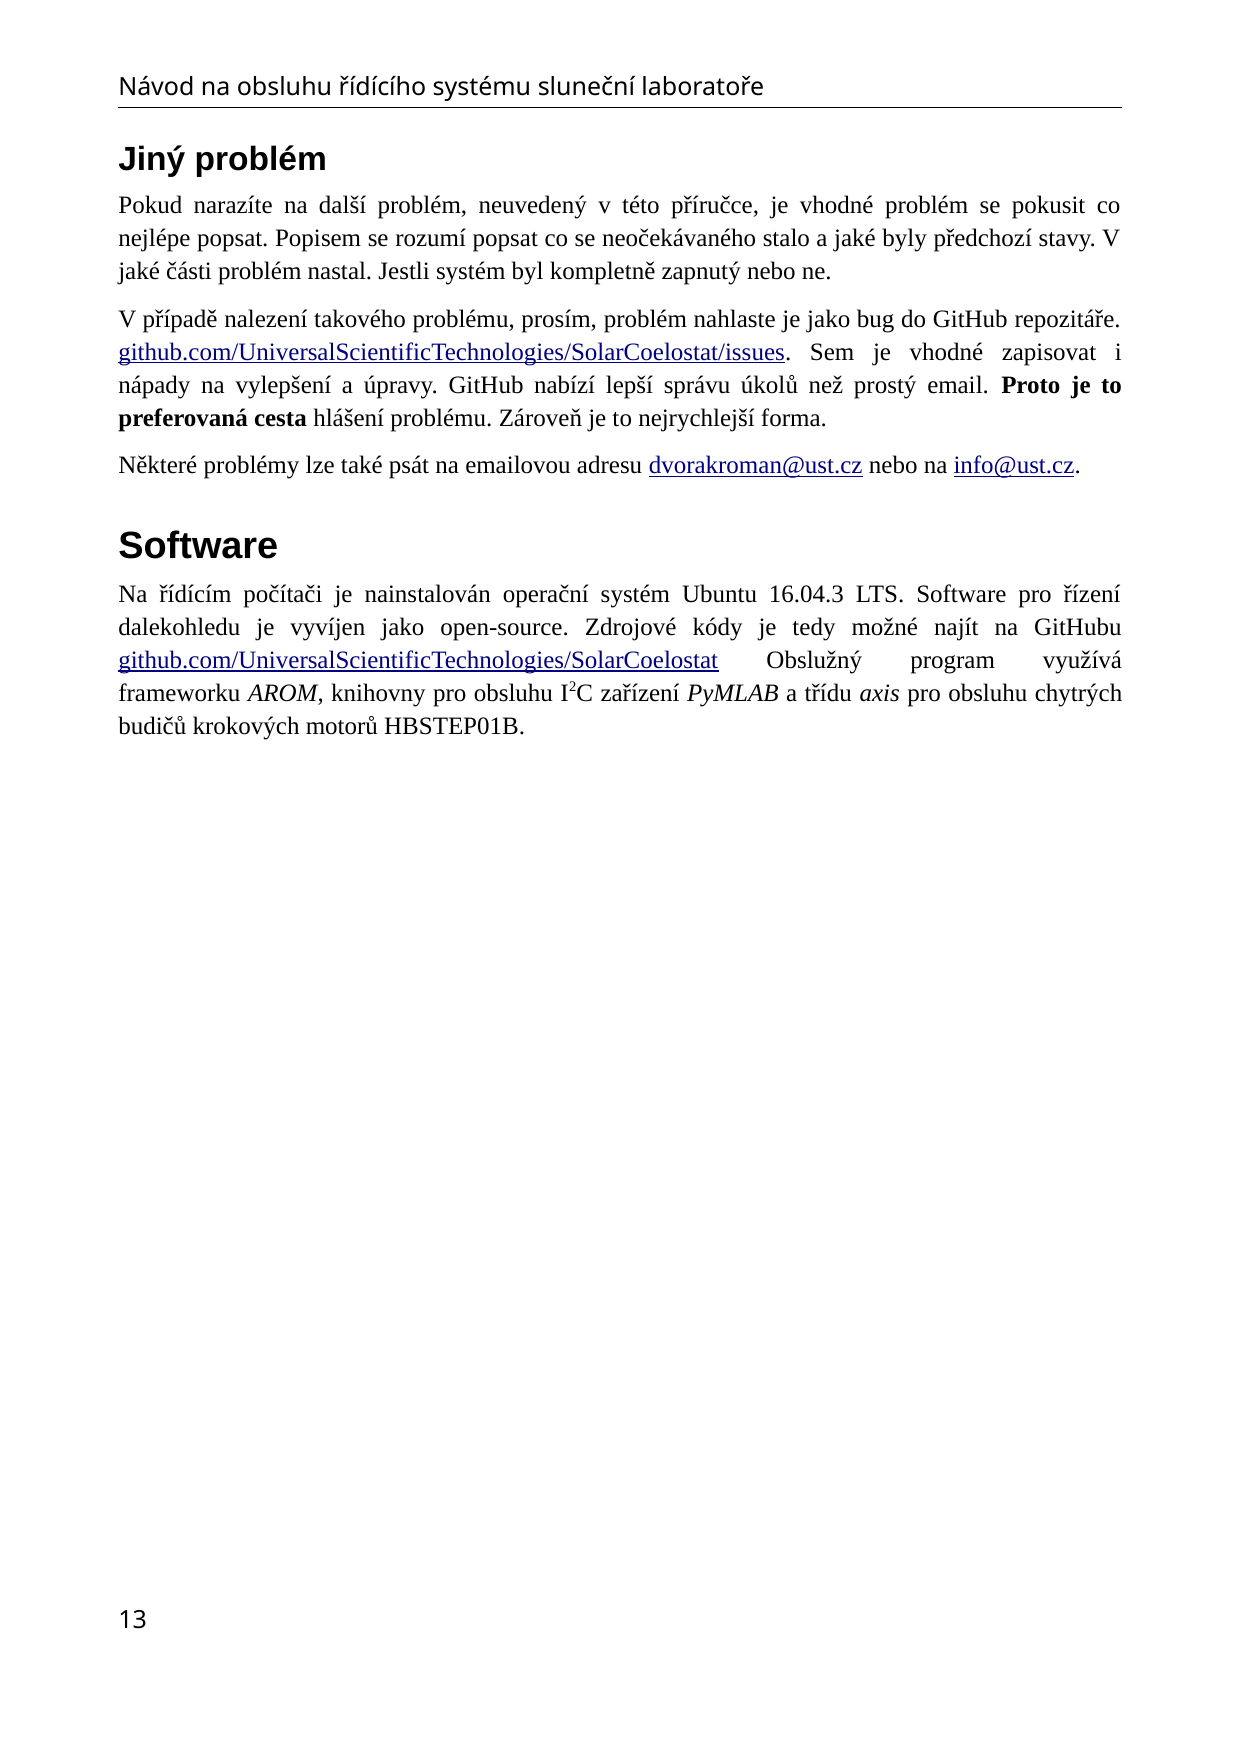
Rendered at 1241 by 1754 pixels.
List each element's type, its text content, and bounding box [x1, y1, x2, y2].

text Na řídícím počítači je nainstalován operační systém Ubuntu 16.04.3 LTS. Software pro řízení dalekohledu je vyvíjen jako open-source. Zdrojové kódy je tedy možné najít na GitHubu github.com/UniversalScientificTechnologies/SolarCoelostat Obslužný program využívá frameworku AROM, knihovny pro obsluhu I2C zařízení PyMLAB a třídu axis pro obsluhu chytrých budičů krokových motorů HBSTEP01B. [118, 579, 1122, 740]
text V případě nalezení takového problému, prosím, problém nahlaste je jako bug do GitHub repozitáře. github.com/UniversalScientificTechnologies/SolarCoelostat/issues. Sem je vhodné zapisovat i nápady na vylepšení a úpravy. GitHub nabízí lepší správu úkolů než prostý email. Proto je to preferovaná cesta hlášení problému. Zároveň je to nejrychlejší forma. [118, 304, 1122, 432]
text Některé problémy lze také psát na emailovou adresu dvorakroman@ust.cz nebo na info@ust.cz. [118, 451, 1122, 479]
subtitle Software [118, 523, 1122, 567]
text Pokud narazíte na další problém, neuvedený v této příručce, je vhodné problém se pokusit co nejlépe popsat. Popisem se rozumí popsat co se neočekávaného stalo a jaké byly předchozí stavy. V jaké části problém nastal. Jestli systém byl kompletně zapnutý nebo ne. [118, 190, 1122, 285]
subtitle Jiný problém [118, 139, 1122, 178]
